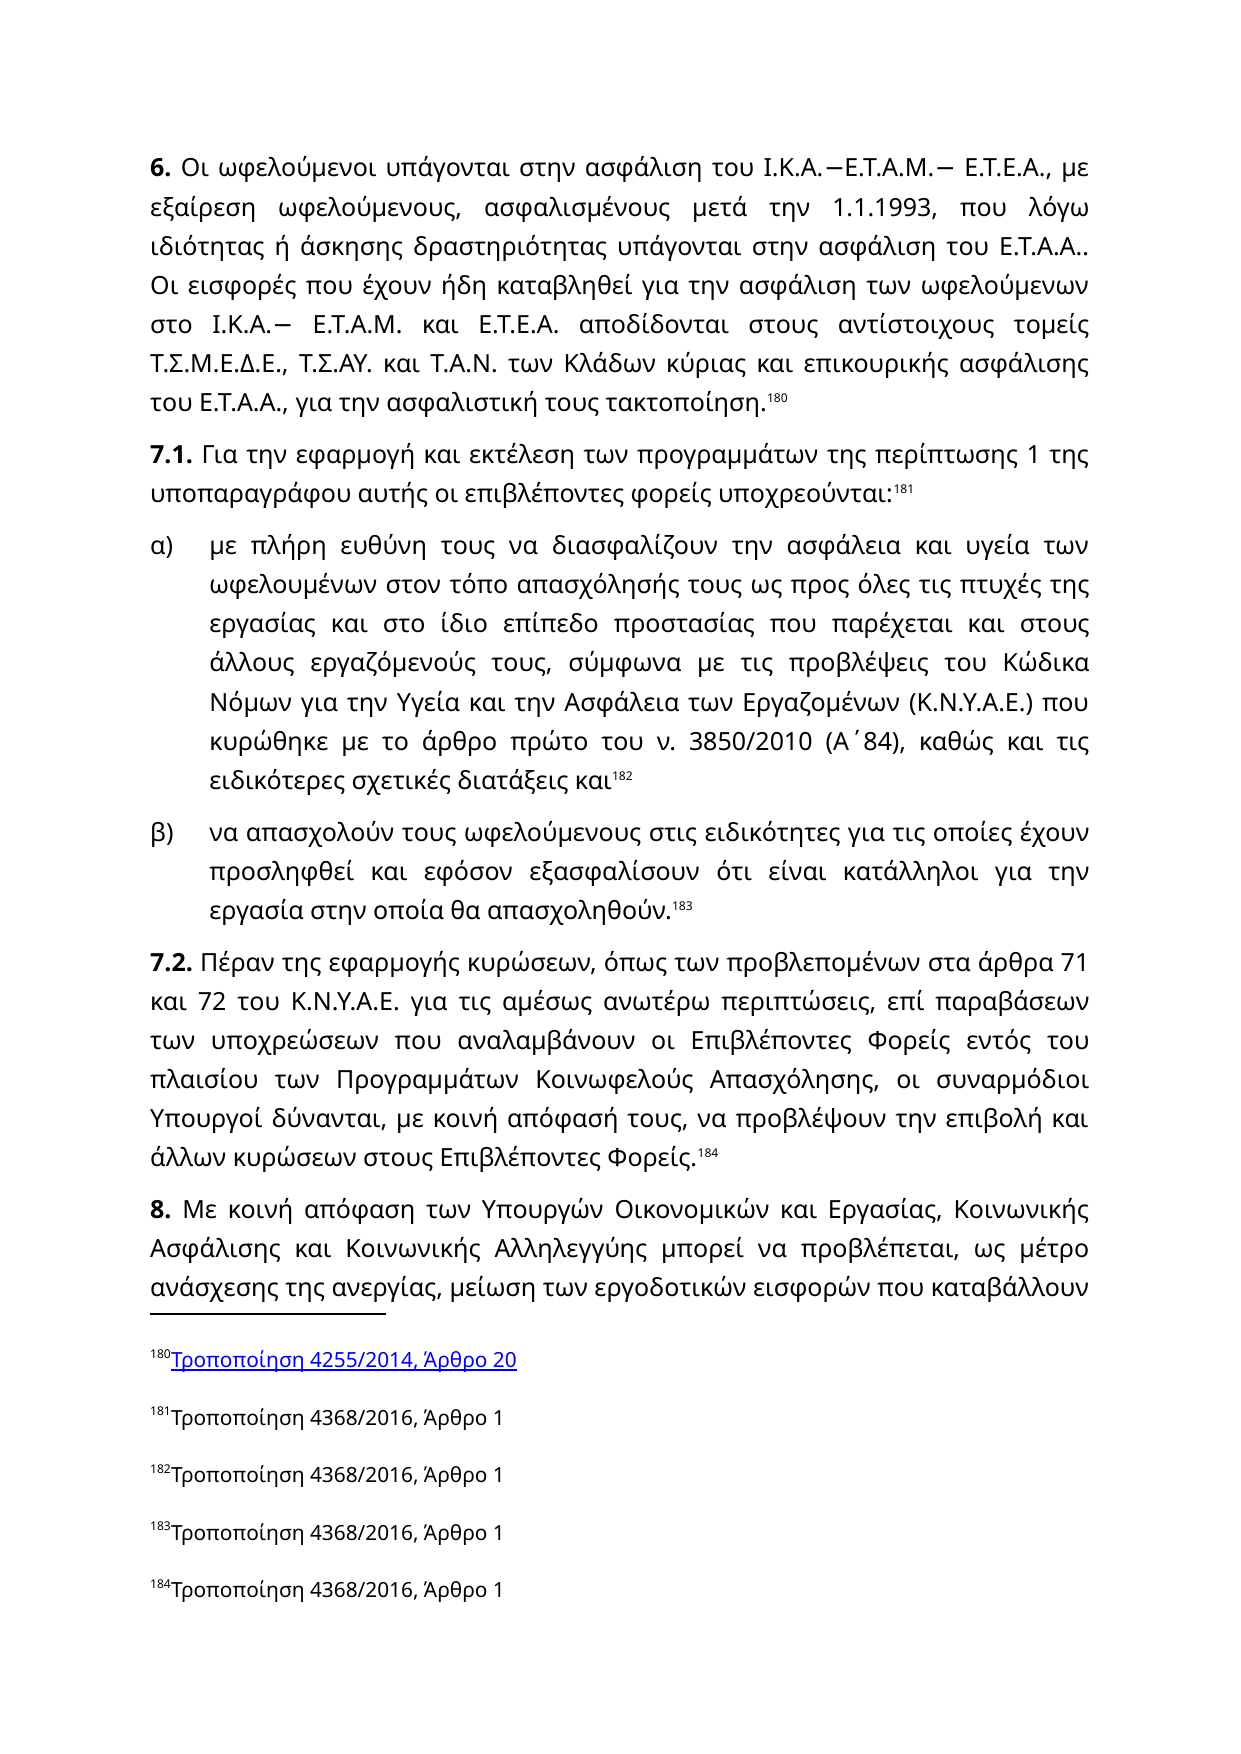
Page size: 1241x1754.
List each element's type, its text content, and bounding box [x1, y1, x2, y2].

text 7.2. Πέραν της εφαρμογής κυρώσεων, όπως των προβλεπομένων στα άρθρα 71 και 72 του Κ.Ν.Υ.Α.Ε. για τις αμέσως ανωτέρω περιπτώσεις, επί παραβάσεων των υποχρεώσεων που αναλαμβάνουν οι Επιβλέποντες Φορείς εντός του πλαισίου των Προγραμμάτων Κοινωφελούς Απασχόλησης, οι συναρμόδιοι Υπουργοί δύνανται, με κοινή απόφασή τους, να προβλέψουν την επιβολή και άλλων κυρώσεων στους Επιβλέποντες Φορείς. [150, 944, 1090, 1174]
list β) να απασχολούν τους ωφελούμενους στις ειδικότητες για τις οποίες έχουν προσληφθεί και εφόσον εξασφαλίσουν ότι είναι κατάλληλοι για την εργασία στην οποία θα απασχοληθούν. [150, 814, 1090, 927]
text Τροποποίηση 4368/2016, Άρθρο 1 [150, 1403, 1090, 1431]
text Τροποποίηση 4368/2016, Άρθρο 1 [150, 1460, 1090, 1489]
list α) με πλήρη ευθύνη τους να διασφαλίζουν την ασφάλεια και υγεία των ωφελουμένων στον τόπο απασχόλησής τους ως προς όλες τις πτυχές της εργασίας και στο ίδιο επίπεδο προστασίας που παρέχεται και στους άλλους εργαζόμενούς τους, σύμφωνα με τις προβλέψεις του Κώδικα Νόμων για την Υγεία και την Ασφάλεια των Εργαζομένων (Κ.Ν.Υ.Α.Ε.) που κυρώθηκε με το άρθρο πρώτο του ν. 3850/2010 (Α΄84), καθώς και τις ειδικότερες σχετικές διατάξεις και [150, 527, 1090, 797]
text Τροποποίηση 4255/2014, Άρθρο 20 [150, 1345, 1090, 1373]
text Τροποποίηση 4368/2016, Άρθρο 1 [150, 1576, 1090, 1604]
text Τροποποίηση 4368/2016, Άρθρο 1 [150, 1518, 1090, 1546]
text 8. Με κοινή απόφαση των Υπουργών Οικονομικών και Εργασίας, Κοινωνικής Ασφάλισης και Κοινωνικής Αλληλεγγύης μπορεί να προβλέπεται, ως μέτρο ανάσχεσης της ανεργίας, μείωση των εργοδοτικών εισφορών που καταβάλλουν [150, 1192, 1090, 1304]
text 6. Οι ωφελούμενοι υπάγονται στην ασφάλιση του Ι.Κ.Α.−Ε.Τ.Α.Μ.− Ε.Τ.Ε.Α., με εξαίρεση ωφελούμενους, ασφαλισμένους μετά την 1.1.1993, που λόγω ιδιότητας ή άσκησης δραστηριότητας υπάγονται στην ασφάλιση του Ε.Τ.Α.Α.. Οι εισφορές που έχουν ήδη καταβληθεί για την ασφάλιση των ωφελούμενων στο Ι.Κ.Α.− Ε.Τ.Α.Μ. και Ε.Τ.Ε.Α. αποδίδονται στους αντίστοιχους τομείς Τ.Σ.Μ.Ε.Δ.Ε., Τ.Σ.ΑΥ. και Τ.Α.Ν. των Κλάδων κύριας και επικουρικής ασφάλισης του Ε.Τ.Α.Α., για την ασφαλιστική τους τακτοποίηση. [150, 150, 1090, 419]
text 7.1. Για την εφαρμογή και εκτέλεση των προγραμμάτων της περίπτωσης 1 της υποπαραγράφου αυτής οι επιβλέποντες φορείς υποχρεούνται: [150, 437, 1090, 510]
